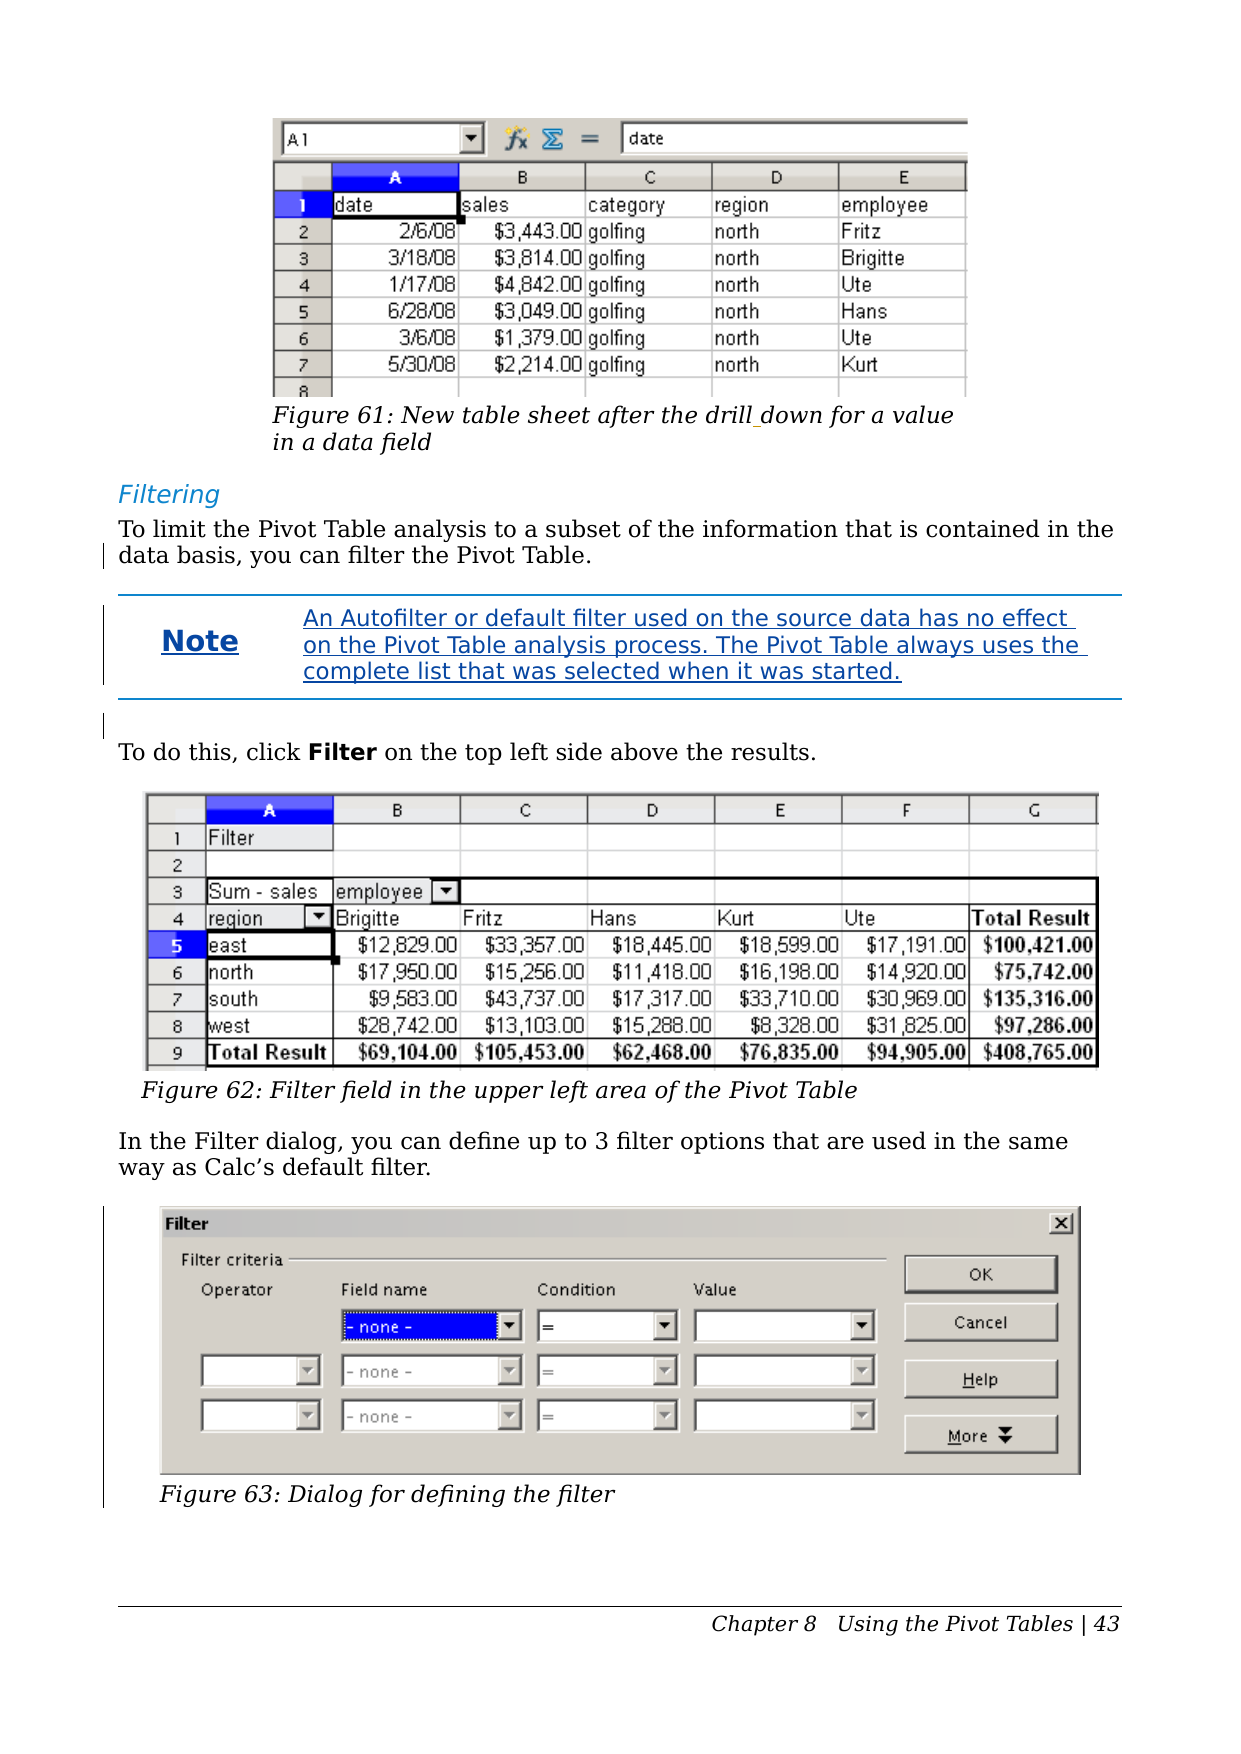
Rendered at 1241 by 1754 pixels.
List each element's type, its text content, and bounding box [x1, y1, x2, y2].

text Figure 61: New table sheet after the drill down for a value in a data field [272, 403, 968, 456]
table_header Note [118, 596, 281, 698]
text To limit the Pivot Table analysis to a subset of the information that is contained in the data basis, you can filter the Pivot Table. [118, 516, 1122, 569]
text Figure 62: Filter field in the upper left area of the Pivot Table [141, 1077, 1099, 1103]
picture [141, 791, 1099, 1071]
table_header An Autofilter or default filter used on the source data has no effect on the Pivot Table analysis process. The Pivot Table always uses the complete list that was selected when it was started. [281, 596, 1122, 698]
text In the Filter dialog, you can define up to 3 filter options that are used in the same way as Calc’s default filter. [118, 1128, 1122, 1181]
text Figure 63: Dialog for defining the filter [159, 1481, 1081, 1508]
picture [272, 118, 968, 397]
subtitle Filtering [118, 480, 1122, 509]
text To do this, click Filter on the top left side above the results. [118, 739, 1122, 766]
picture [159, 1206, 1081, 1475]
